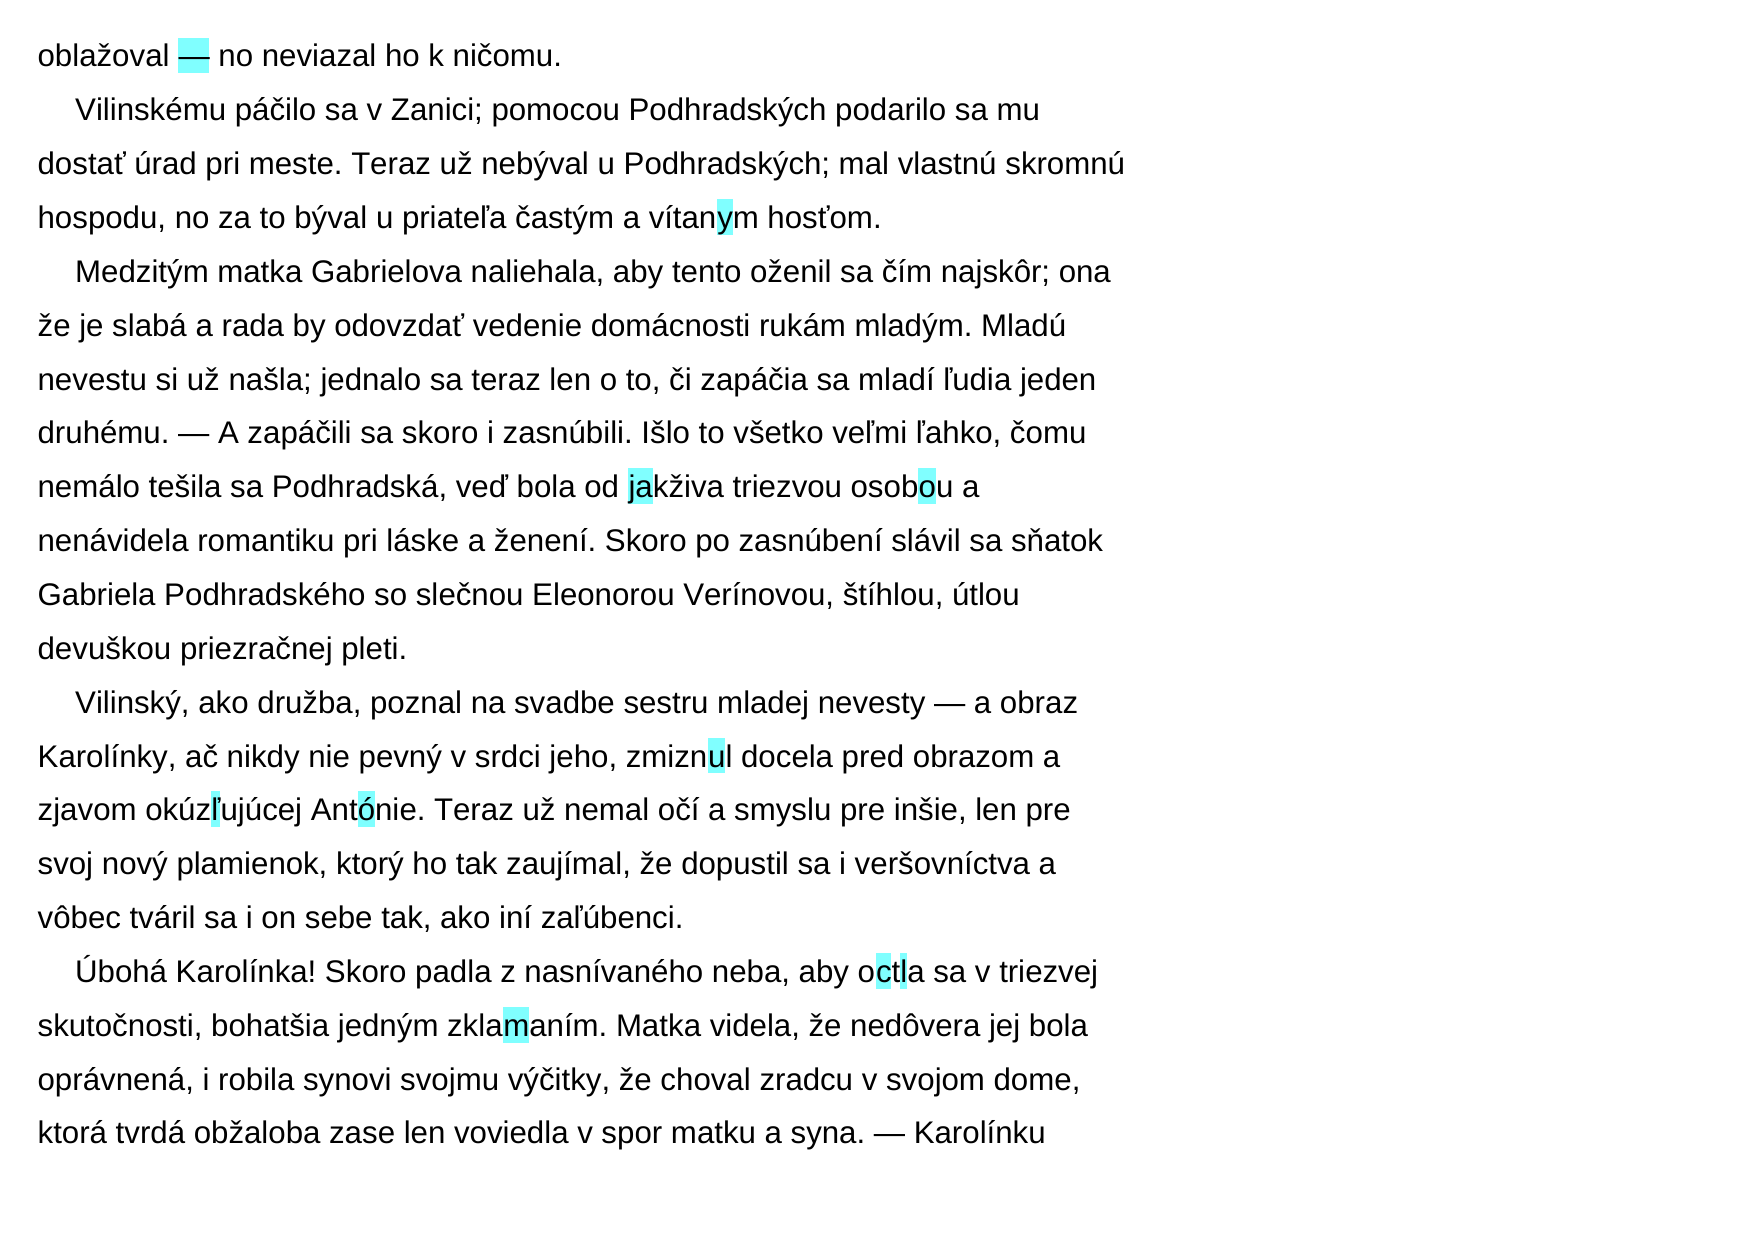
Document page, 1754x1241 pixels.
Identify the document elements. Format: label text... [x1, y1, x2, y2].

text Úbohá Karolínka! Skoro padla z nasnívaného neba, aby octla sa v triezvej skutočnosti, bohatšia jedným zklamaním. Matka videla, že nedôvera jej bola oprávnená, i robila synovi svojmu výčitky, že choval zradcu v svojom dome, ktorá tvrdá obžaloba zase len voviedla v spor matku a syna. — Karolínku [37, 953, 1130, 1151]
text oblažoval — no neviazal ho k ničomu. [37, 37, 1130, 73]
text Vilinskému páčilo sa v Zanici; pomocou Podhradských podarilo sa mu dostať úrad pri meste. Teraz už nebýval u Podhradských; mal vlastnú skromnú hospodu, no za to býval u priateľa častým a vítanym hosťom. [37, 91, 1130, 235]
text Vilinský, ako družba, poznal na svadbe sestru mladej nevesty — a obraz Karolínky, ač nikdy nie pevný v srdci jeho, zmiznul docela pred obrazom a zjavom okúzľujúcej Antónie. Teraz už nemal očí a smyslu pre inšie, len pre svoj nový plamienok, ktorý ho tak zaujímal, že dopustil sa i veršovníctva a vôbec tváril sa i on sebe tak, ako iní zaľúbenci. [37, 684, 1130, 935]
text Medzitým matka Gabrielova naliehala, aby tento oženil sa čím najskôr; ona že je slabá a rada by odovzdať vedenie domácnosti rukám mladým. Mladú nevestu si už našla; jednalo sa teraz len o to, či zapáčia sa mladí ľudia jeden druhému. — A zapáčili sa skoro i zasnúbili. Išlo to všetko veľmi ľahko, čomu nemálo tešila sa Podhradská, veď bola od jakživa triezvou osobou a nenávidela romantiku pri láske a ženení. Skoro po zasnúbení slávil sa sňatok Gabriela Podhradského so slečnou Eleonorou Verínovou, štíhlou, útlou devuškou priezračnej pleti. [37, 253, 1130, 666]
